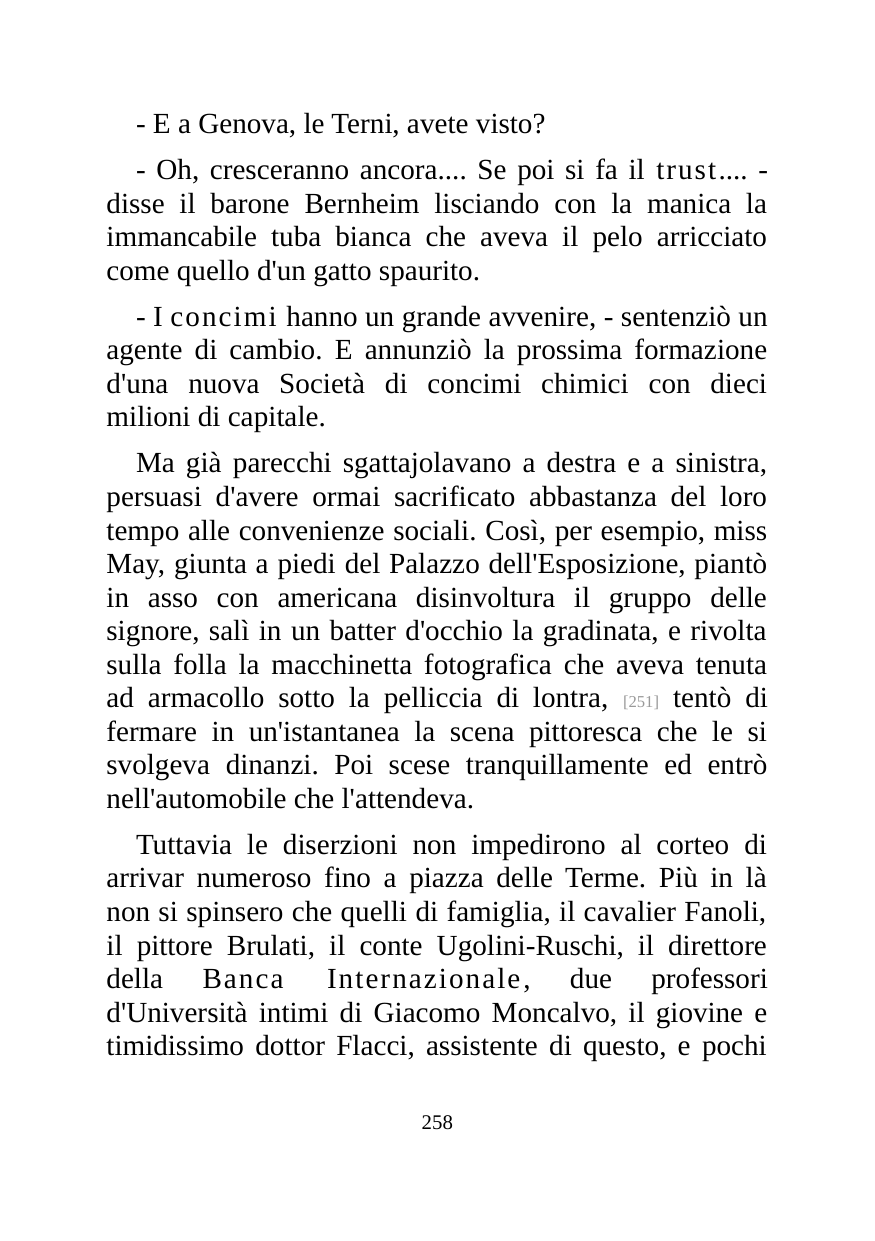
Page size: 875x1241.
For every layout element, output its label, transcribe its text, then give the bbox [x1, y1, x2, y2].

text Ma già parecchi sgattajolavano a destra e a sinistra, persuasi d'avere ormai sacrificato abbastanza del loro tempo alle convenienze sociali. Così, per esempio, miss May, giunta a piedi del Palazzo dell'Esposizione, piantò in asso con americana disinvoltura il gruppo delle signore, salì in un batter d'occhio la gradinata, e rivolta sulla folla la macchinetta fotografica che aveva tenuta ad armacollo sotto la pelliccia di lontra, [251] tentò di fermare in un'istantanea la scena pittoresca che le si svolgeva dinanzi. Poi scese tranquillamente ed entrò nell'automobile che l'attendeva. [106, 446, 768, 814]
text - E a Genova, le Terni, avete visto? [106, 106, 768, 140]
text Tuttavia le diserzioni non impedirono al corteo di arrivar numeroso fino a piazza delle Terme. Più in là non si spinsero che quelli di famiglia, il cavalier Fanoli, il pittore Brulati, il conte Ugolini-Ruschi, il direttore della Banca Internazionale, due professori d'Università intimi di Giacomo Moncalvo, il giovine e timidissimo dottor Flacci, assistente di questo, e pochi [106, 827, 768, 1062]
text - I concimi hanno un grande avvenire, - sentenziò un agente di cambio. E annunziò la prossima formazione d'una nuova Società di concimi chimici con dieci milioni di capitale. [106, 299, 768, 433]
text - Oh, cresceranno ancora.... Se poi si fa il trust.... - disse il barone Bernheim lisciando con la manica la immancabile tuba bianca che aveva il pelo arricciato come quello d'un gatto spaurito. [106, 152, 768, 286]
